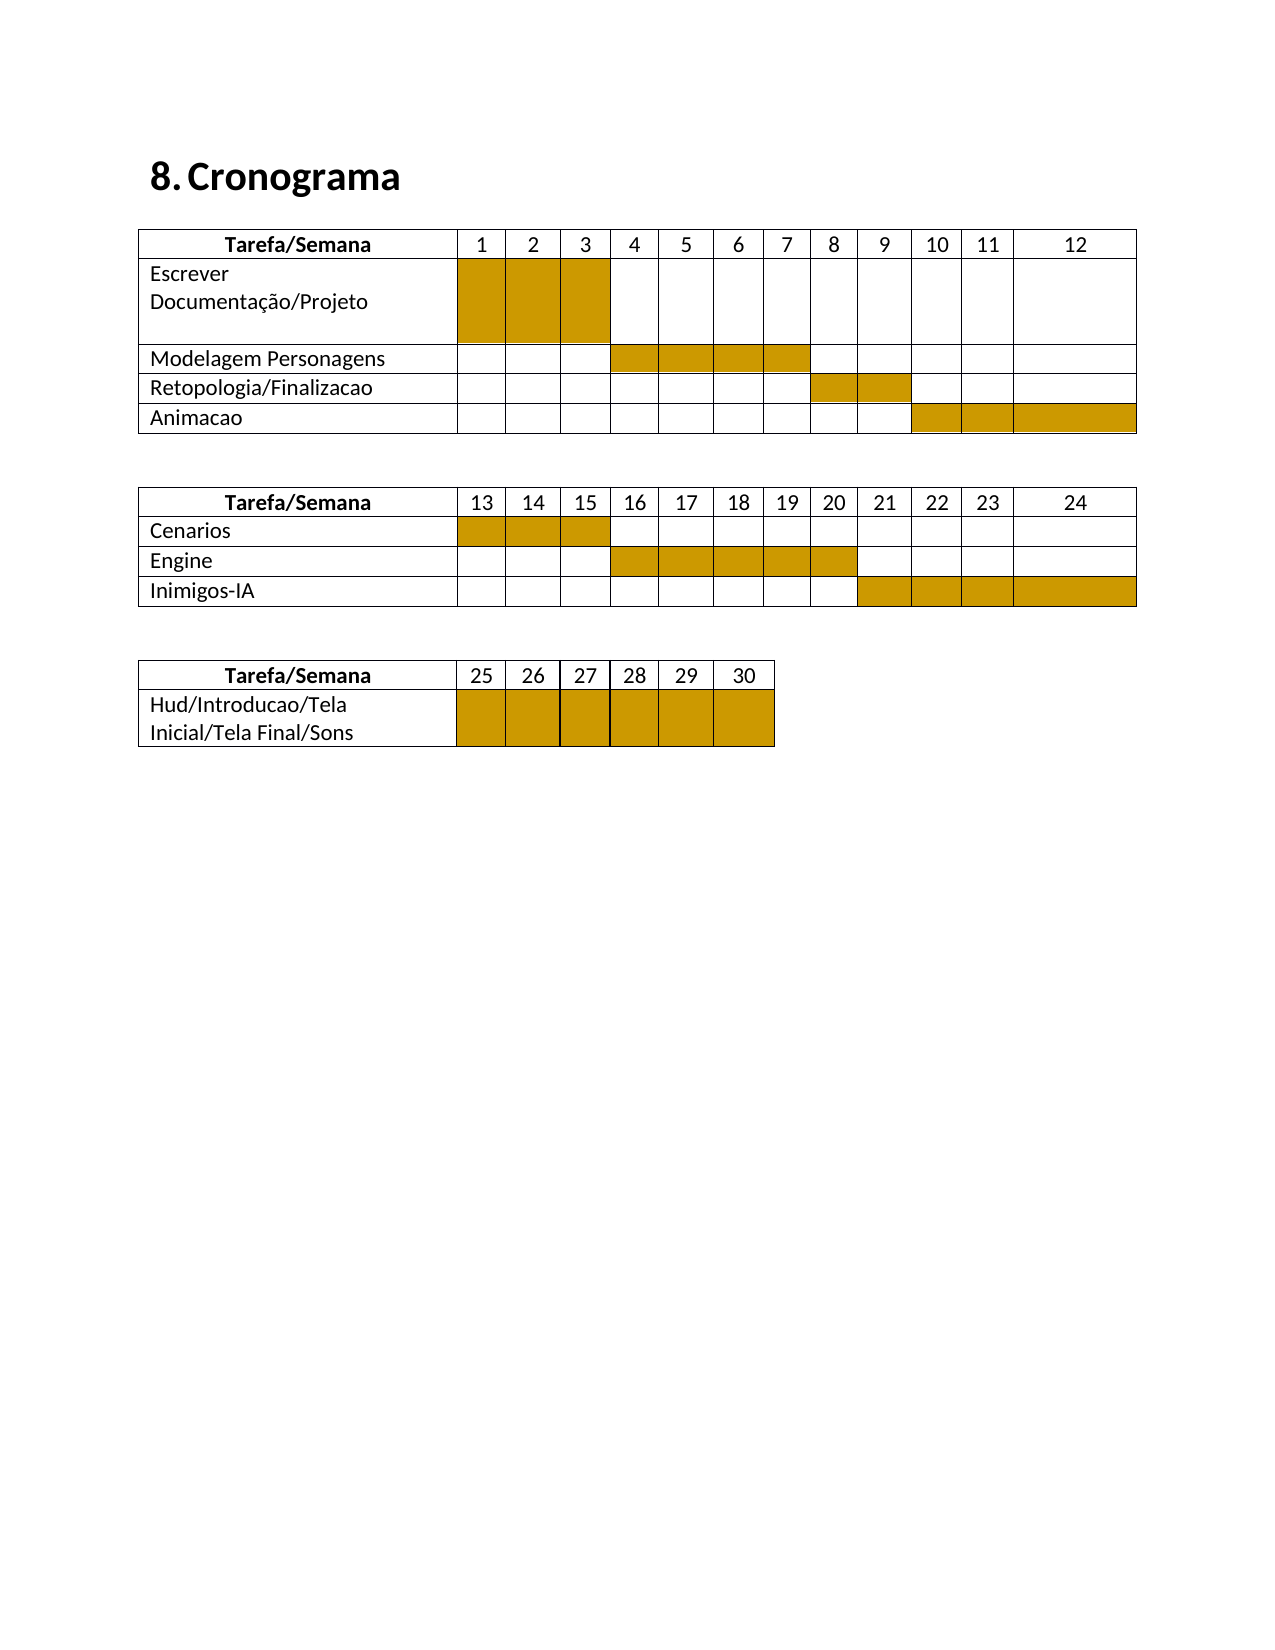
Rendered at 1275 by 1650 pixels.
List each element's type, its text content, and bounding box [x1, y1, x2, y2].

table_header 15 [561, 488, 610, 516]
table_cell [458, 374, 505, 402]
table_cell [962, 345, 1013, 372]
table_cell [1014, 517, 1136, 546]
table_cell [858, 577, 911, 606]
table_header 26 [506, 661, 559, 689]
table_cell [659, 690, 713, 746]
table_header 27 [561, 661, 609, 689]
table_cell [962, 404, 1013, 432]
table_cell [912, 404, 961, 432]
table_cell [561, 345, 610, 372]
table_cell [561, 547, 610, 576]
table_cell [858, 345, 911, 372]
table_header 29 [659, 661, 713, 689]
table_cell [561, 404, 610, 432]
table_header 6 [714, 230, 763, 258]
table_cell [811, 259, 857, 343]
table_cell [858, 404, 911, 432]
table_cell [506, 547, 560, 576]
table_cell [811, 374, 857, 402]
table_cell [611, 690, 658, 746]
table_header 24 [1014, 488, 1136, 516]
table_cell [962, 547, 1013, 576]
table_cell [611, 345, 658, 372]
table_cell [764, 345, 810, 372]
table_cell [1014, 547, 1136, 576]
table_cell [506, 404, 560, 432]
table_header 25 [457, 661, 505, 689]
table_cell [659, 517, 713, 546]
table_header 22 [912, 488, 961, 516]
table_cell Animacao [139, 404, 457, 432]
subtitle Cronograma [150, 150, 1125, 201]
table_cell [659, 259, 713, 343]
table_cell [506, 517, 560, 546]
table_cell [611, 374, 658, 402]
table_cell [659, 577, 713, 606]
table_cell [611, 259, 658, 343]
table_cell Escrever Documentação/Projeto [139, 259, 457, 343]
table_cell [458, 547, 505, 576]
table_cell [764, 547, 810, 576]
table_header Tarefa/Semana [139, 661, 456, 689]
table_cell [912, 259, 961, 343]
table_cell [659, 547, 713, 576]
table_cell [714, 577, 763, 606]
table_cell [912, 374, 961, 402]
table_cell [611, 547, 658, 576]
table_header 21 [858, 488, 911, 516]
table_cell [611, 517, 658, 546]
table_header 28 [611, 661, 658, 689]
table_cell [561, 259, 610, 343]
table_cell [858, 517, 911, 546]
table_cell [811, 345, 857, 372]
table_header 18 [714, 488, 763, 516]
table_cell [561, 690, 609, 746]
table_cell Retopologia/Finalizacao [139, 374, 457, 402]
table_header 4 [611, 230, 658, 258]
table_cell [506, 259, 560, 343]
table_cell [764, 374, 810, 402]
table_cell [962, 517, 1013, 546]
table_cell [912, 345, 961, 372]
table_cell [764, 577, 810, 606]
table_cell [858, 374, 911, 402]
table_header 20 [811, 488, 857, 516]
table_header 11 [962, 230, 1013, 258]
table_cell [962, 374, 1013, 402]
table_cell [714, 345, 763, 372]
table_cell [714, 374, 763, 402]
table_cell [962, 259, 1013, 343]
table_cell [912, 577, 961, 606]
table_header 12 [1014, 230, 1136, 258]
table_header 13 [458, 488, 505, 516]
table_cell [1014, 345, 1136, 372]
table_cell [458, 577, 505, 606]
table_cell Modelagem Personagens [139, 345, 457, 372]
table_cell Inimigos-IA [139, 577, 457, 606]
table_cell [811, 404, 857, 432]
table_header 16 [611, 488, 658, 516]
table_cell [659, 404, 713, 432]
table_header 5 [659, 230, 713, 258]
table_cell [811, 547, 857, 576]
table_cell [659, 345, 713, 372]
table_cell [764, 404, 810, 432]
table_cell [506, 690, 559, 746]
table_header 3 [561, 230, 610, 258]
table_cell [561, 517, 610, 546]
table_cell Cenarios [139, 517, 457, 546]
table_cell [611, 404, 658, 432]
table_header 2 [506, 230, 560, 258]
table_cell Engine [139, 547, 457, 576]
table_cell [1014, 577, 1136, 606]
table_cell [561, 577, 610, 606]
table_header 10 [912, 230, 961, 258]
table_cell [714, 547, 763, 576]
table_cell [912, 517, 961, 546]
table_header Tarefa/Semana [139, 230, 457, 258]
table_cell [561, 374, 610, 402]
table_header 30 [714, 661, 774, 689]
table_cell [458, 345, 505, 372]
table_header 8 [811, 230, 857, 258]
table_cell [1014, 374, 1136, 402]
table_cell [811, 517, 857, 546]
table_header 17 [659, 488, 713, 516]
table_header Tarefa/Semana [139, 488, 457, 516]
table_cell [659, 374, 713, 402]
table_cell [714, 404, 763, 432]
table_header 14 [506, 488, 560, 516]
table_header 23 [962, 488, 1013, 516]
table_cell [506, 577, 560, 606]
table_cell [714, 690, 774, 746]
table_cell [1014, 259, 1136, 343]
table_cell [912, 547, 961, 576]
table_cell [506, 345, 560, 372]
table_cell [764, 517, 810, 546]
table_cell [764, 259, 810, 343]
table_cell [962, 577, 1013, 606]
table_cell [458, 259, 505, 343]
table_header 7 [764, 230, 810, 258]
table_cell [458, 517, 505, 546]
table_cell [714, 517, 763, 546]
table_cell [714, 259, 763, 343]
table_cell [1014, 404, 1136, 432]
table_cell [858, 259, 911, 343]
table_cell [506, 374, 560, 402]
table_cell [611, 577, 658, 606]
table_header 19 [764, 488, 810, 516]
table_header 9 [858, 230, 911, 258]
table_header 1 [458, 230, 505, 258]
table_cell Hud/Introducao/Tela Inicial/Tela Final/Sons [139, 690, 456, 746]
table_cell [458, 404, 505, 432]
table_cell [811, 577, 857, 606]
table_cell [457, 690, 505, 746]
table_cell [858, 547, 911, 576]
